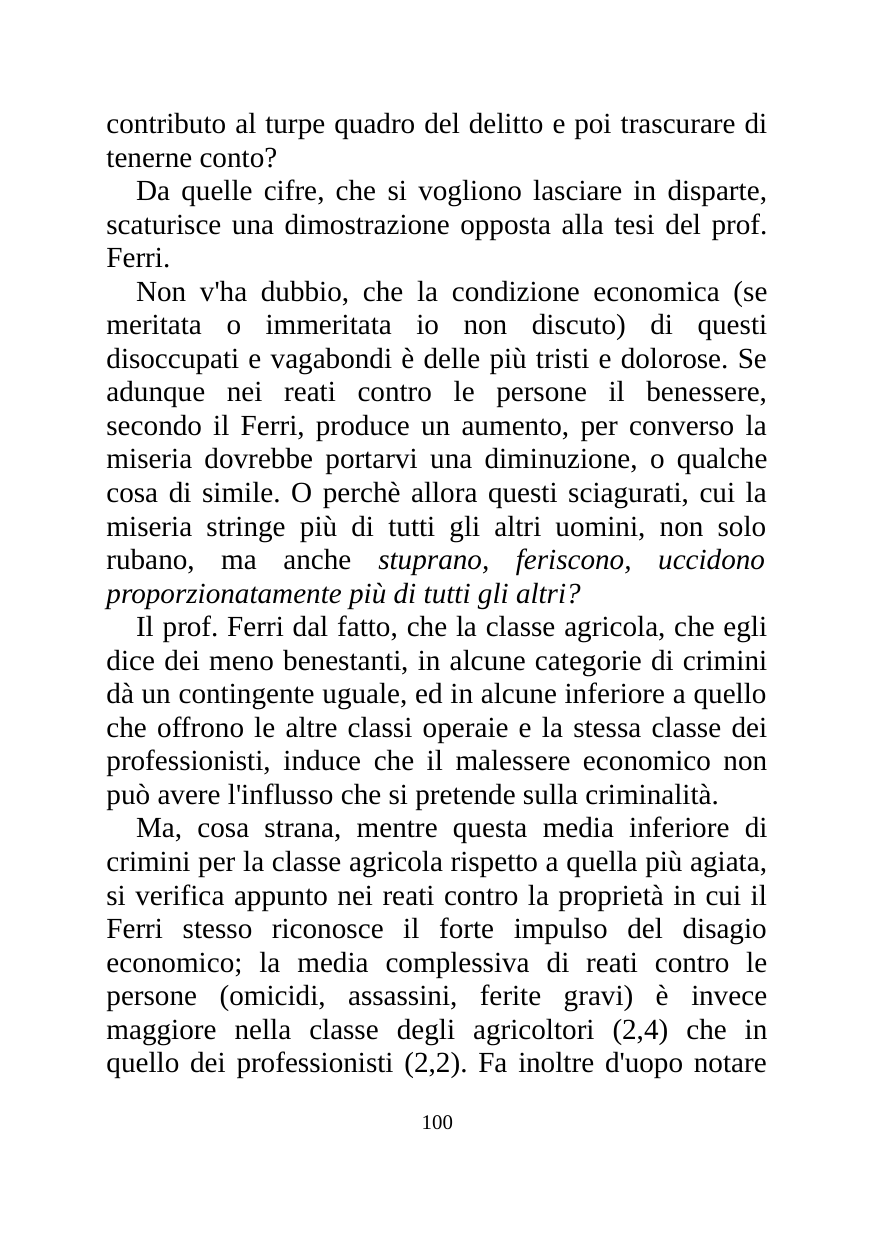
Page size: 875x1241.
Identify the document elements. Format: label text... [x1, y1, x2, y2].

text Da quelle cifre, che si vogliono lasciare in disparte, scaturisce una dimostrazione opposta alla tesi del prof. Ferri. [106, 173, 768, 274]
text Ma, cosa strana, mentre questa media inferiore di crimini per la classe agricola rispetto a quella più agiata, si verifica appunto nei reati contro la proprietà in cui il Ferri stesso riconosce il forte impulso del disagio economico; la media complessiva di reati contro le persone (omicidi, assassini, ferite gravi) è invece maggiore nella classe degli agricoltori (2,4) che in quello dei professionisti (2,2). Fa inoltre d'uopo notare [106, 811, 768, 1079]
text Il prof. Ferri dal fatto, che la classe agricola, che egli dice dei meno benestanti, in alcune categorie di crimini dà un contingente uguale, ed in alcune inferiore a quello che offrono le altre classi operaie e la stessa classe dei professionisti, induce che il malessere economico non può avere l'influsso che si pretende sulla criminalità. [106, 609, 768, 811]
text contributo al turpe quadro del delitto e poi trascurare di tenerne conto? [106, 106, 768, 173]
text Non v'ha dubbio, che la condizione economica (se meritata o immeritata io non discuto) di questi disoccupati e vagabondi è delle più tristi e dolorose. Se adunque nei reati contro le persone il benessere, secondo il Ferri, produce un aumento, per converso la miseria dovrebbe portarvi una diminuzione, o qualche cosa di simile. O perchè allora questi sciagurati, cui la miseria stringe più di tutti gli altri uomini, non solo rubano, ma anche stuprano, feriscono, uccidono proporzionatamente più di tutti gli altri? [106, 274, 768, 609]
